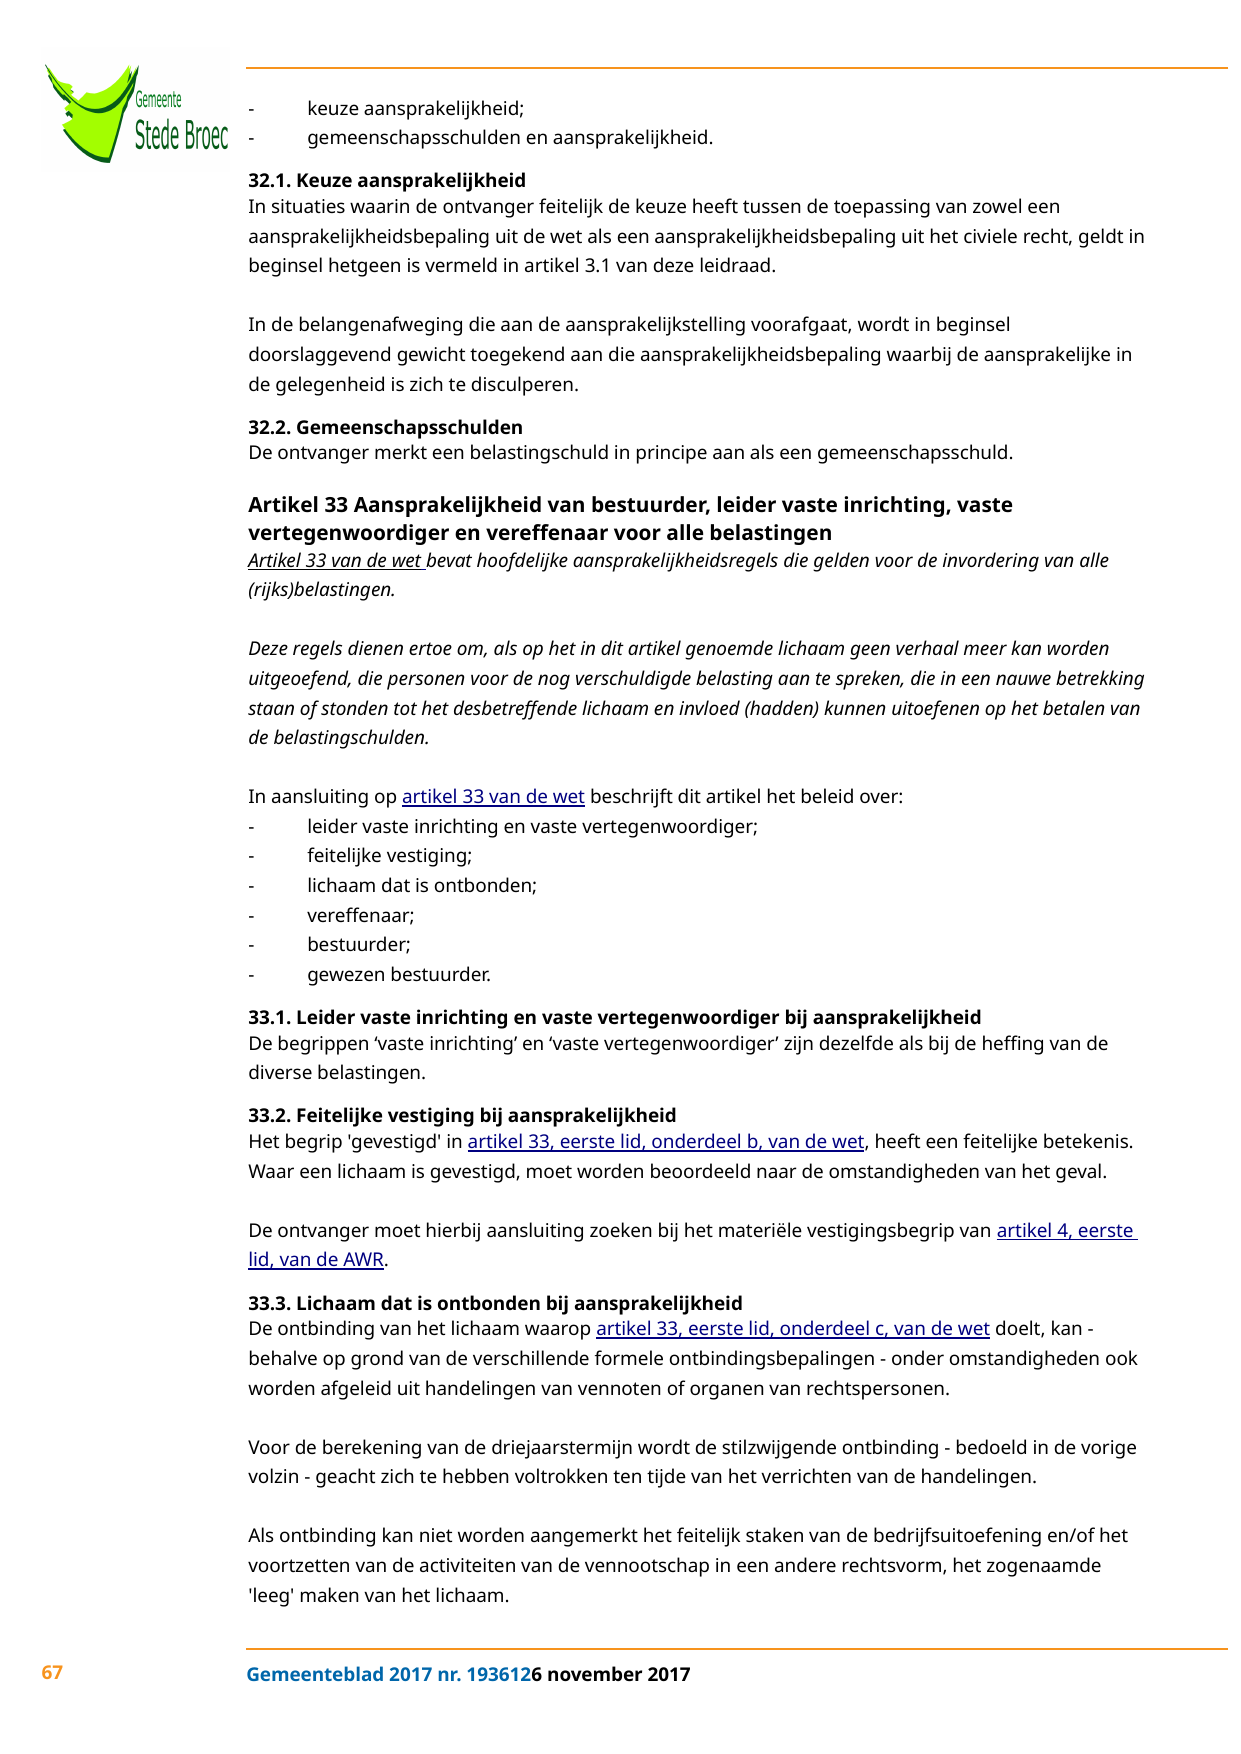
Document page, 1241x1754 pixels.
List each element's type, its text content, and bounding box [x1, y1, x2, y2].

text In situaties waarin de ontvanger feitelijk de keuze heeft tussen de toepassing van zowel een aansprakelijkheidsbepaling uit de wet als een aansprakelijkheidsbepaling uit het civiele recht, geldt in beginsel hetgeen is vermeld in artikel 3.1 van deze leidraad. [248, 193, 1152, 278]
list keuze aansprakelijkheid; [248, 95, 1152, 121]
text 33.2. Feitelijke vestiging bij aansprakelijkheid [248, 1103, 1152, 1128]
text Voor de berekening van de driejaarstermijn wordt de stilzwijgende ontbinding - bedoeld in de vorige volzin - geacht zich te hebben voltrokken ten tijde van het verrichten van de handelingen. [248, 1434, 1152, 1489]
list gewezen bestuurder. [248, 961, 1152, 987]
text In aansluiting op artikel 33 van de wet beschrijft dit artikel het beleid over: [248, 783, 1152, 809]
text De ontvanger moet hierbij aansluiting zoeken bij het materiële vestigingsbegrip van artikel 4, eerste lid, van de AWR. [248, 1217, 1152, 1272]
text De ontvanger merkt een belastingschuld in principe aan als een gemeenschapsschuld. [248, 439, 1152, 465]
text 32.2. Gemeenschapsschulden [248, 414, 1152, 439]
text Artikel 33 Aansprakelijkheid van bestuurder, leider vaste inrichting, vaste vertegenwoordiger en vereffenaar voor alle belastingen [248, 490, 1152, 547]
text De begrippen ‘vaste inrichting’ en ‘vaste vertegenwoordiger’ zijn dezelfde als bij de heffing van de diverse belastingen. [248, 1030, 1152, 1085]
list leider vaste inrichting en vaste vertegenwoordiger; [248, 813, 1152, 839]
list vereffenaar; [248, 902, 1152, 928]
picture [41, 47, 231, 172]
text 33.3. Lichaam dat is ontbonden bij aansprakelijkheid [248, 1290, 1152, 1316]
text De ontbinding van het lichaam waarop artikel 33, eerste lid, onderdeel c, van de wet doelt, kan - behalve op grond van de verschillende formele ontbindingsbepalingen - onder omstandigheden ook worden afgeleid uit handelingen van vennoten of organen van rechtspersonen. [248, 1316, 1152, 1400]
text Artikel 33 van de wet bevat hoofdelijke aansprakelijkheidsregels die gelden voor de invordering van alle (rijks)belastingen. [248, 547, 1152, 602]
text Als ontbinding kan niet worden aangemerkt het feitelijk staken van de bedrijfsuitoefening en/of het voortzetten van de activiteiten van de vennootschap in een andere rechtsvorm, het zogenaamde 'leeg' maken van het lichaam. [248, 1523, 1152, 1607]
list gemeenschapsschulden en aansprakelijkheid. [248, 124, 1152, 150]
text In de belangenafweging die aan de aansprakelijkstelling voorafgaat, wordt in beginsel doorslaggevend gewicht toegekend aan die aansprakelijkheidsbepaling waarbij de aansprakelijke in de gelegenheid is zich te disculperen. [248, 312, 1152, 396]
text Deze regels dienen ertoe om, als op het in dit artikel genoemde lichaam geen verhaal meer kan worden uitgeoefend, die personen voor de nog verschuldigde belasting aan te spreken, die in een nauwe betrekking staan of stonden tot het desbetreffende lichaam en invloed (hadden) kunnen uitoefenen op het betalen van de belastingschulden. [248, 636, 1152, 750]
list feitelijke vestiging; [248, 843, 1152, 868]
list bestuurder; [248, 931, 1152, 957]
text 32.1. Keuze aansprakelijkheid [248, 167, 1152, 193]
text 33.1. Leider vaste inrichting en vaste vertegenwoordiger bij aansprakelijkheid [248, 1004, 1152, 1030]
text Het begrip 'gevestigd' in artikel 33, eerste lid, onderdeel b, van de wet, heeft een feitelijke betekenis. Waar een lichaam is gevestigd, moet worden beoordeeld naar de omstandigheden van het geval. [248, 1128, 1152, 1184]
list lichaam dat is ontbonden; [248, 872, 1152, 898]
